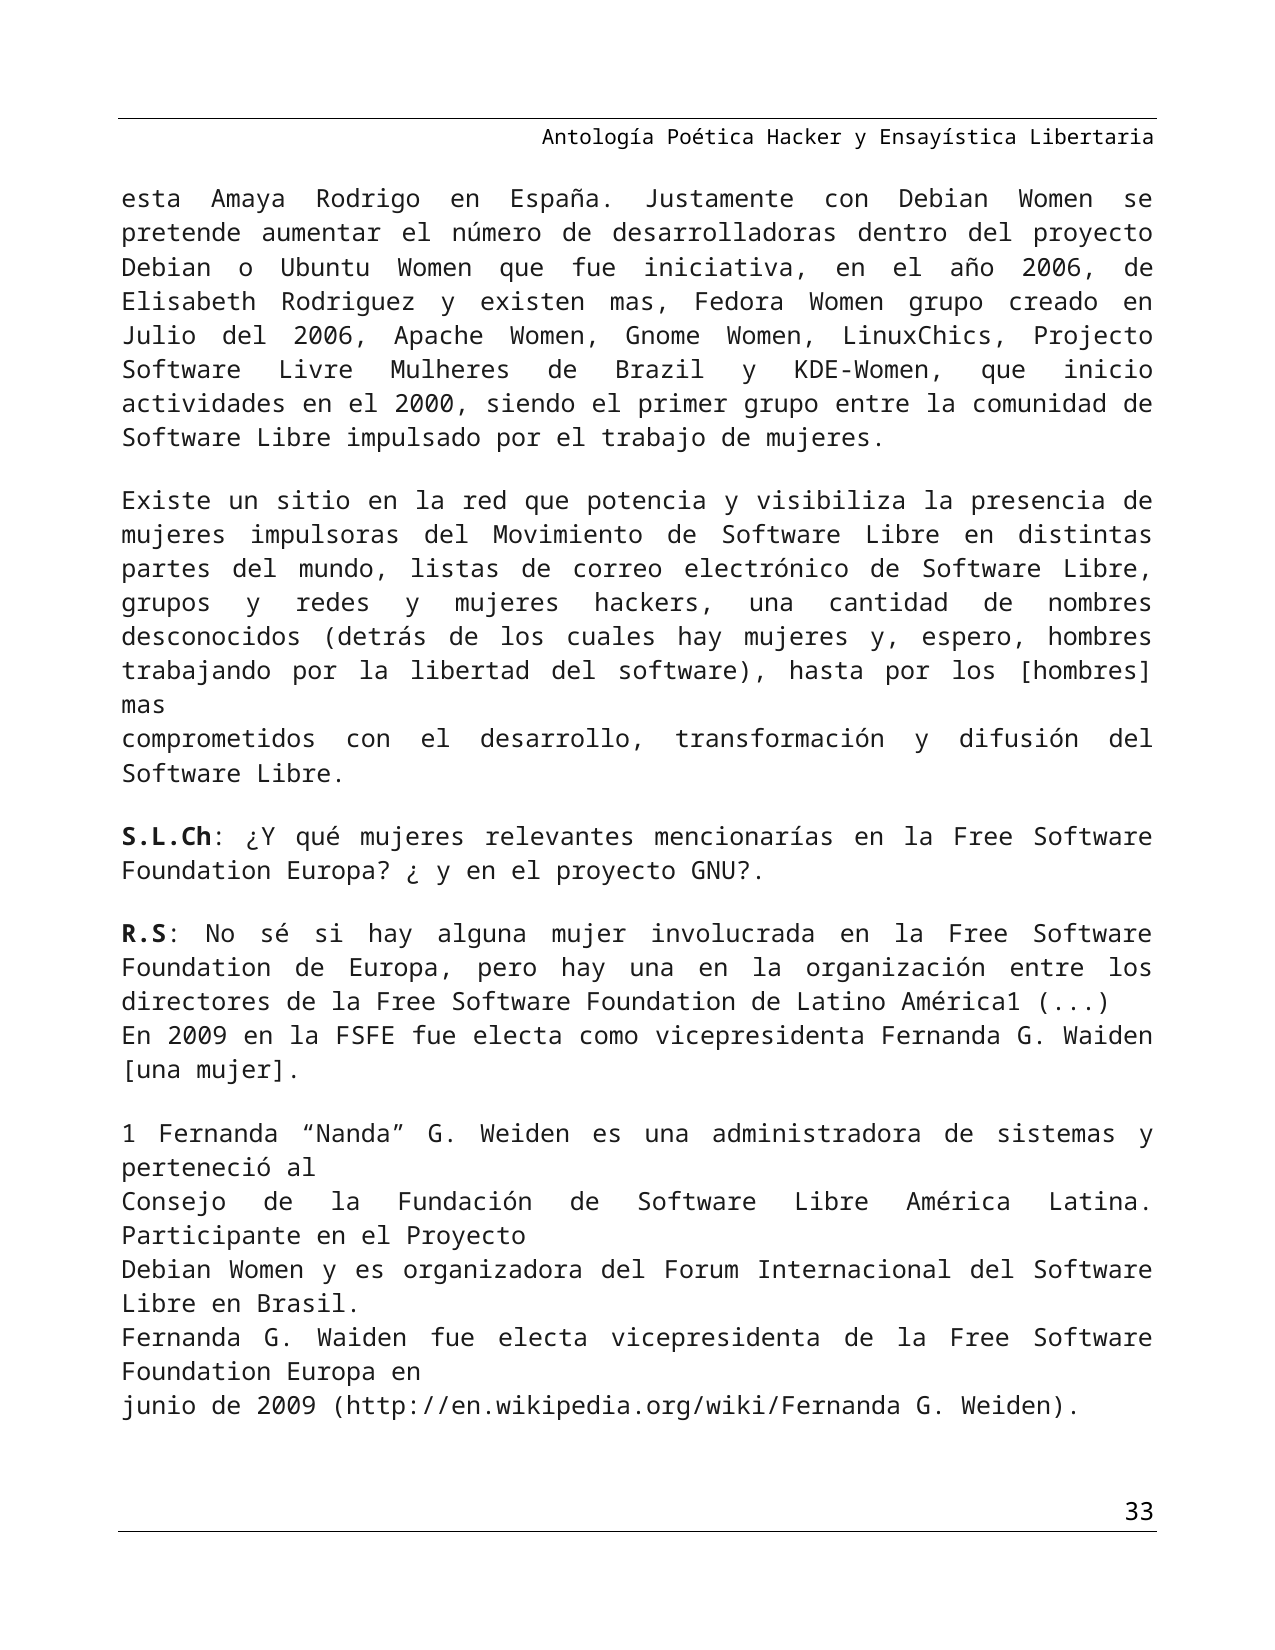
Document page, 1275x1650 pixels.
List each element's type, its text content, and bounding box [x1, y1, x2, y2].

text R.S: No sé si hay alguna mujer involucrada en la Free Software Foundation de Europa, pero hay una en la organización entre los directores de la Free Software Foundation de Latino América1 (...) [121, 916, 1154, 1018]
text comprometidos con el desarrollo, transformación y difusión del Software Libre. [121, 721, 1154, 789]
text 1 Fernanda “Nanda” G. Weiden es una administradora de sistemas y perteneció al [121, 1115, 1154, 1183]
text esta Amaya Rodrigo en España. Justamente con Debian Women se pretende aumentar el número de desarrolladoras dentro del proyecto Debian o Ubuntu Women que fue iniciativa, en el año 2006, de Elisabeth Rodriguez y existen mas, Fedora Women grupo creado en Julio del 2006, Apache Women, Gnome Women, LinuxChics, Projecto Software Livre Mulheres de Brazil y KDE-Women, que inicio actividades en el 2000, siendo el primer grupo entre la comunidad de Software Libre impulsado por el trabajo de mujeres. [121, 181, 1154, 453]
text Fernanda G. Waiden fue electa vicepresidenta de la Free Software Foundation Europa en [121, 1319, 1154, 1388]
text En 2009 en la FSFE fue electa como vicepresidenta Fernanda G. Waiden [una mujer]. [121, 1018, 1154, 1086]
text S.L.Ch: ¿Y qué mujeres relevantes mencionarías en la Free Software Foundation Europa? ¿ y en el proyecto GNU?. [121, 818, 1154, 887]
text Debian Women y es organizadora del Forum Internacional del Software Libre en Brasil. [121, 1251, 1154, 1319]
text Consejo de la Fundación de Software Libre América Latina. Participante en el Proyecto [121, 1183, 1154, 1251]
text junio de 2009 (http://en.wikipedia.org/wiki/Fernanda G. Weiden). [121, 1388, 1154, 1422]
text Existe un sitio en la red que potencia y visibiliza la presencia de mujeres impulsoras del Movimiento de Software Libre en distintas partes del mundo, listas de correo electrónico de Software Libre, grupos y redes y mujeres hackers, una cantidad de nombres desconocidos (detrás de los cuales hay mujeres y, espero, hombres trabajando por la libertad del software), hasta por los [hombres] mas [121, 483, 1154, 721]
